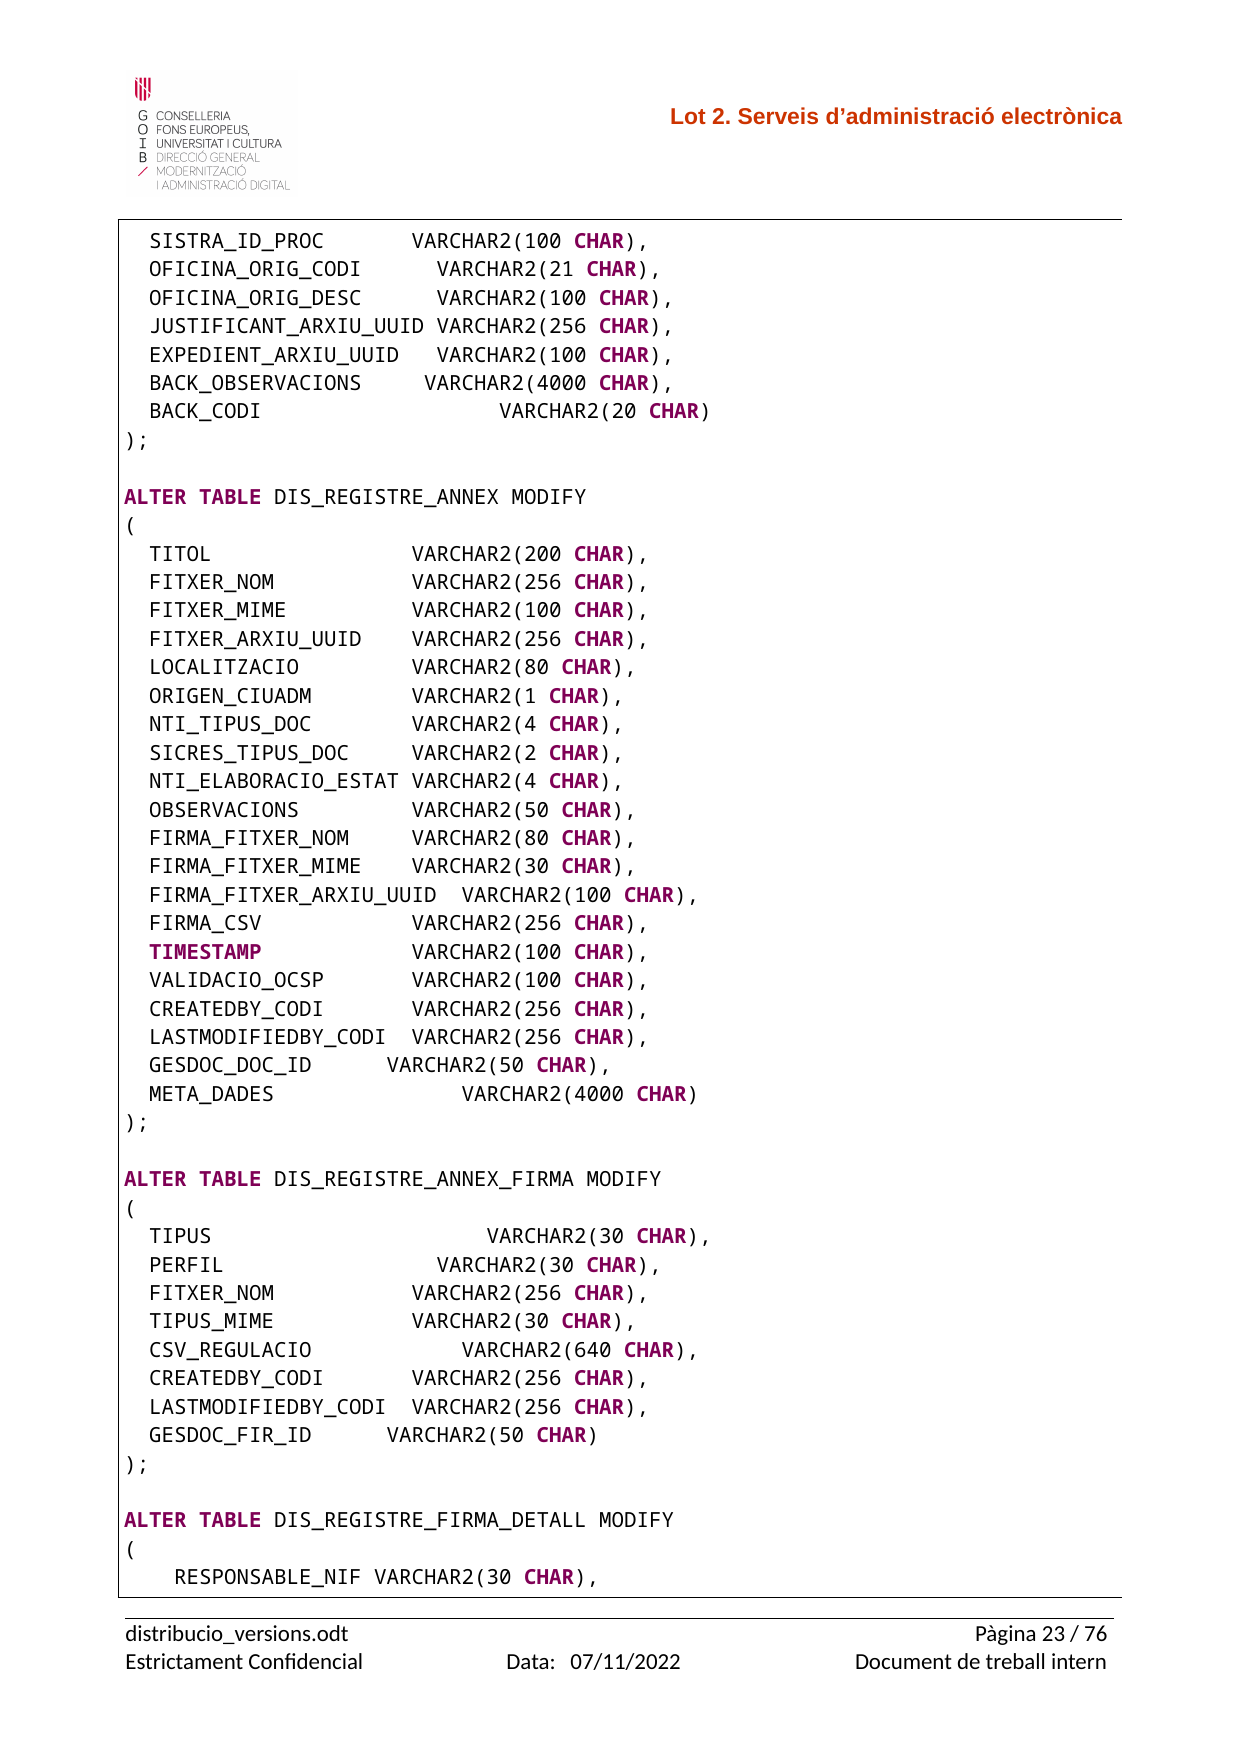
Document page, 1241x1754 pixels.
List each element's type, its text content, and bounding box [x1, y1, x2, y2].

table_header SISTRA_ID_PROC VARCHAR2(100 CHAR), OFICINA_ORIG_CODI VARCHAR2(21 CHAR), OFICINA_ORIG_DESC VARCHAR2(100 CHAR), JUSTIFICANT_ARXIU_UUID VARCHAR2(256 CHAR), EXPEDIENT_ARXIU_UUID VARCHAR2(100 CHAR), BACK_OBSERVACIONS VARCHAR2(4000 CHAR), BACK_CODI VARCHAR2(20 CHAR) ); ALTER TABLE DIS_REGISTRE_ANNEX MODIFY ( TITOL VARCHAR2(200 CHAR), FITXER_NOM VARCHAR2(256 CHAR), FITXER_MIME VARCHAR2(100 CHAR), FITXER_ARXIU_UUID VARCHAR2(256 CHAR), LOCALITZACIO VARCHAR2(80 CHAR), ORIGEN_CIUADM VARCHAR2(1 CHAR), NTI_TIPUS_DOC VARCHAR2(4 CHAR), SICRES_TIPUS_DOC VARCHAR2(2 CHAR), NTI_ELABORACIO_ESTAT VARCHAR2(4 CHAR), OBSERVACIONS VARCHAR2(50 CHAR), FIRMA_FITXER_NOM VARCHAR2(80 CHAR), FIRMA_FITXER_MIME VARCHAR2(30 CHAR), FIRMA_FITXER_ARXIU_UUID VARCHAR2(100 CHAR), FIRMA_CSV VARCHAR2(256 CHAR), TIMESTAMP VARCHAR2(100 CHAR), VALIDACIO_OCSP VARCHAR2(100 CHAR), CREATEDBY_CODI VARCHAR2(256 CHAR), LASTMODIFIEDBY_CODI VARCHAR2(256 CHAR), GESDOC_DOC_ID VARCHAR2(50 CHAR), META_DADES VARCHAR2(4000 CHAR) ); ALTER TABLE DIS_REGISTRE_ANNEX_FIRMA MODIFY ( TIPUS VARCHAR2(30 CHAR), PERFIL VARCHAR2(30 CHAR), FITXER_NOM VARCHAR2(256 CHAR), TIPUS_MIME VARCHAR2(30 CHAR), CSV_REGULACIO VARCHAR2(640 CHAR), CREATEDBY_CODI VARCHAR2(256 CHAR), LASTMODIFIEDBY_CODI VARCHAR2(256 CHAR), GESDOC_FIR_ID VARCHAR2(50 CHAR) ); ALTER TABLE DIS_REGISTRE_FIRMA_DETALL MODIFY ( RESPONSABLE_NIF VARCHAR2(30 CHAR), [119, 220, 1122, 1597]
picture [126, 70, 299, 197]
